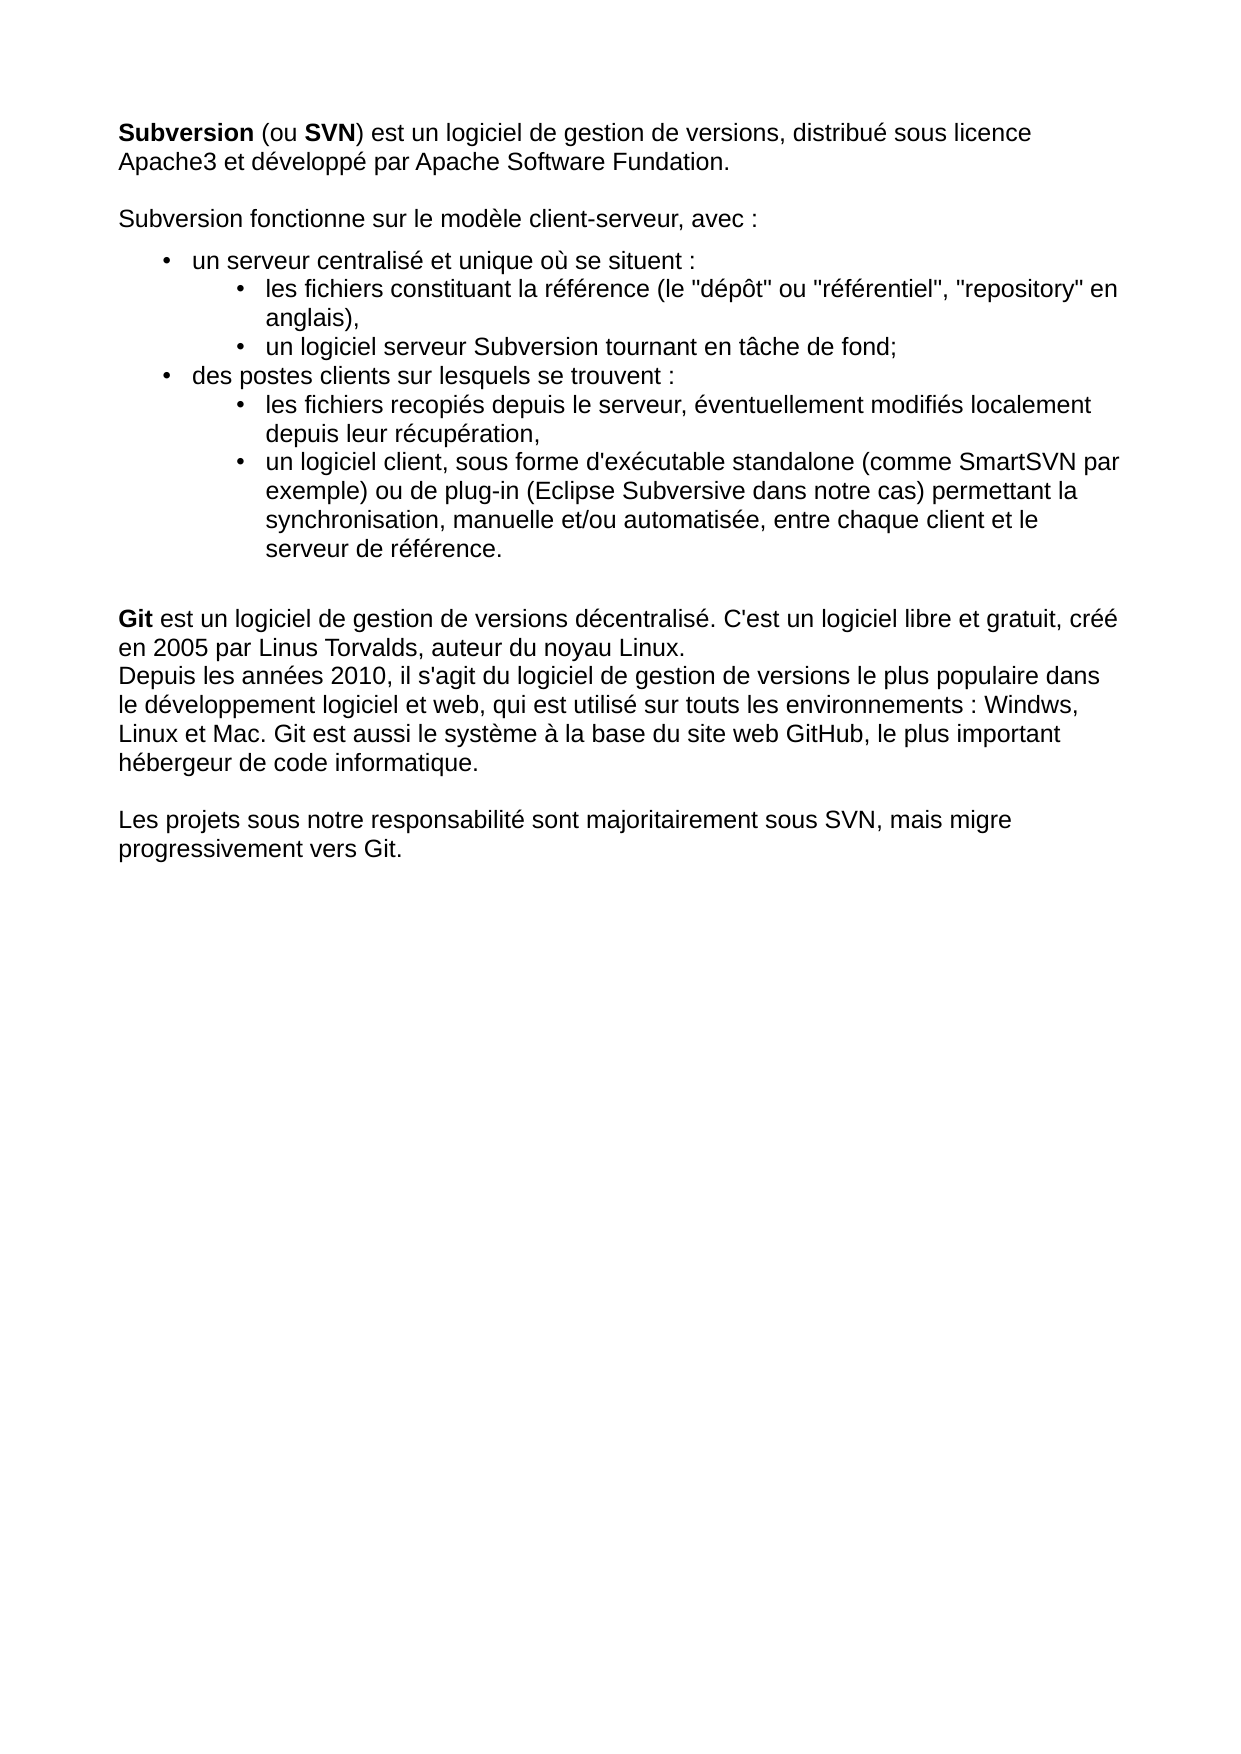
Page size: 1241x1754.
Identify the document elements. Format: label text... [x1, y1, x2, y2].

text Git est un logiciel de gestion de versions décentralisé. C'est un logiciel libre et gratuit, créé en 2005 par Linus Torvalds, auteur du noyau Linux. [118, 604, 1122, 661]
text Depuis les années 2010, il s'agit du logiciel de gestion de versions le plus populaire dans le développement logiciel et web, qui est utilisé sur touts les environnements : Windws, Linux et Mac. Git est aussi le système à la base du site web GitHub, le plus important hébergeur de code informatique. [118, 661, 1122, 776]
text Subversion fonctionne sur le modèle client-serveur, avec : [118, 204, 1122, 233]
text Les projets sous notre responsabilité sont majoritairement sous SVN, mais migre progressivement vers Git. [118, 805, 1122, 862]
list un logiciel serveur Subversion tournant en tâche de fond; [236, 332, 1122, 361]
text Subversion (ou SVN) est un logiciel de gestion de versions, distribué sous licence Apache3 et développé par Apache Software Fundation. [118, 118, 1122, 176]
list des postes clients sur lesquels se trouvent : [162, 361, 1122, 390]
list les fichiers constituant la référence (le "dépôt" ou "référentiel", "repository" en anglais), [236, 274, 1122, 332]
list un serveur centralisé et unique où se situent : [162, 246, 1122, 274]
list un logiciel client, sous forme d'exécutable standalone (comme SmartSVN par exemple) ou de plug-in (Eclipse Subversive dans notre cas) permettant la synchronisation, manuelle et/ou automatisée, entre chaque client et le serveur de référence. [236, 447, 1122, 562]
list les fichiers recopiés depuis le serveur, éventuellement modifiés localement depuis leur récupération, [236, 390, 1122, 447]
